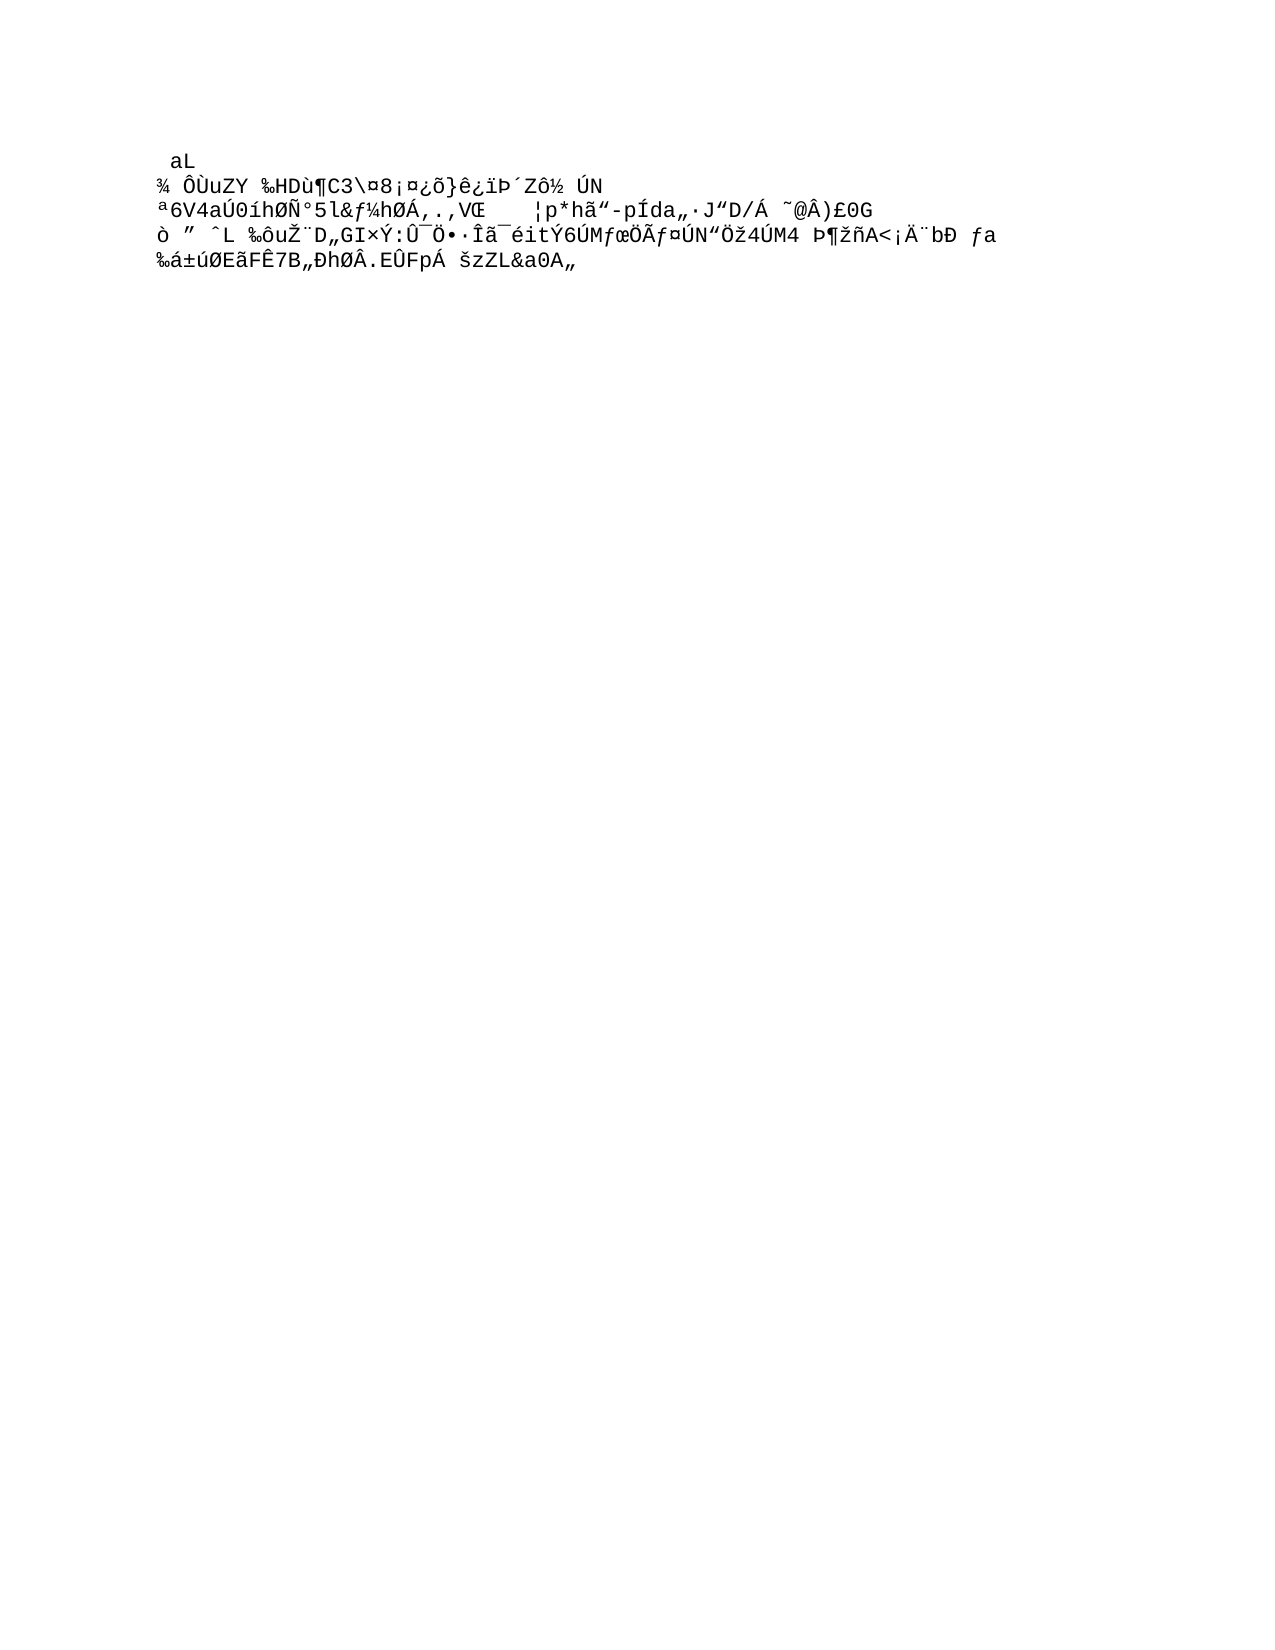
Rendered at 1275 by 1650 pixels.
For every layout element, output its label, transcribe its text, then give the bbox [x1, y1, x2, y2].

text aL ¾ ÔÙuZY ‰HDù¶C3\¤8¡¤¿õ}ê¿ïÞ´Zô½ ÚN ª6V4aÚ0íhØÑ°5l&ƒ¼hØÁ‚.‚VŒ ¦p*hã“‑pÍda„·J“D/Á ˜@Â)£0G ò ” ˆL ‰ôuŽ¨D„GI×Ý:Û¯Ö•·Îã¯éitÝ6ÚMƒœÖÃƒ¤ÚN“Öž4ÚM4 Þ¶žñA<¡Ä¨bÐ ƒa‰á±úØEãFÊ7B„ÐhØÂ.EÛFpÁ šzZL&a0A„ [156, 150, 1118, 274]
